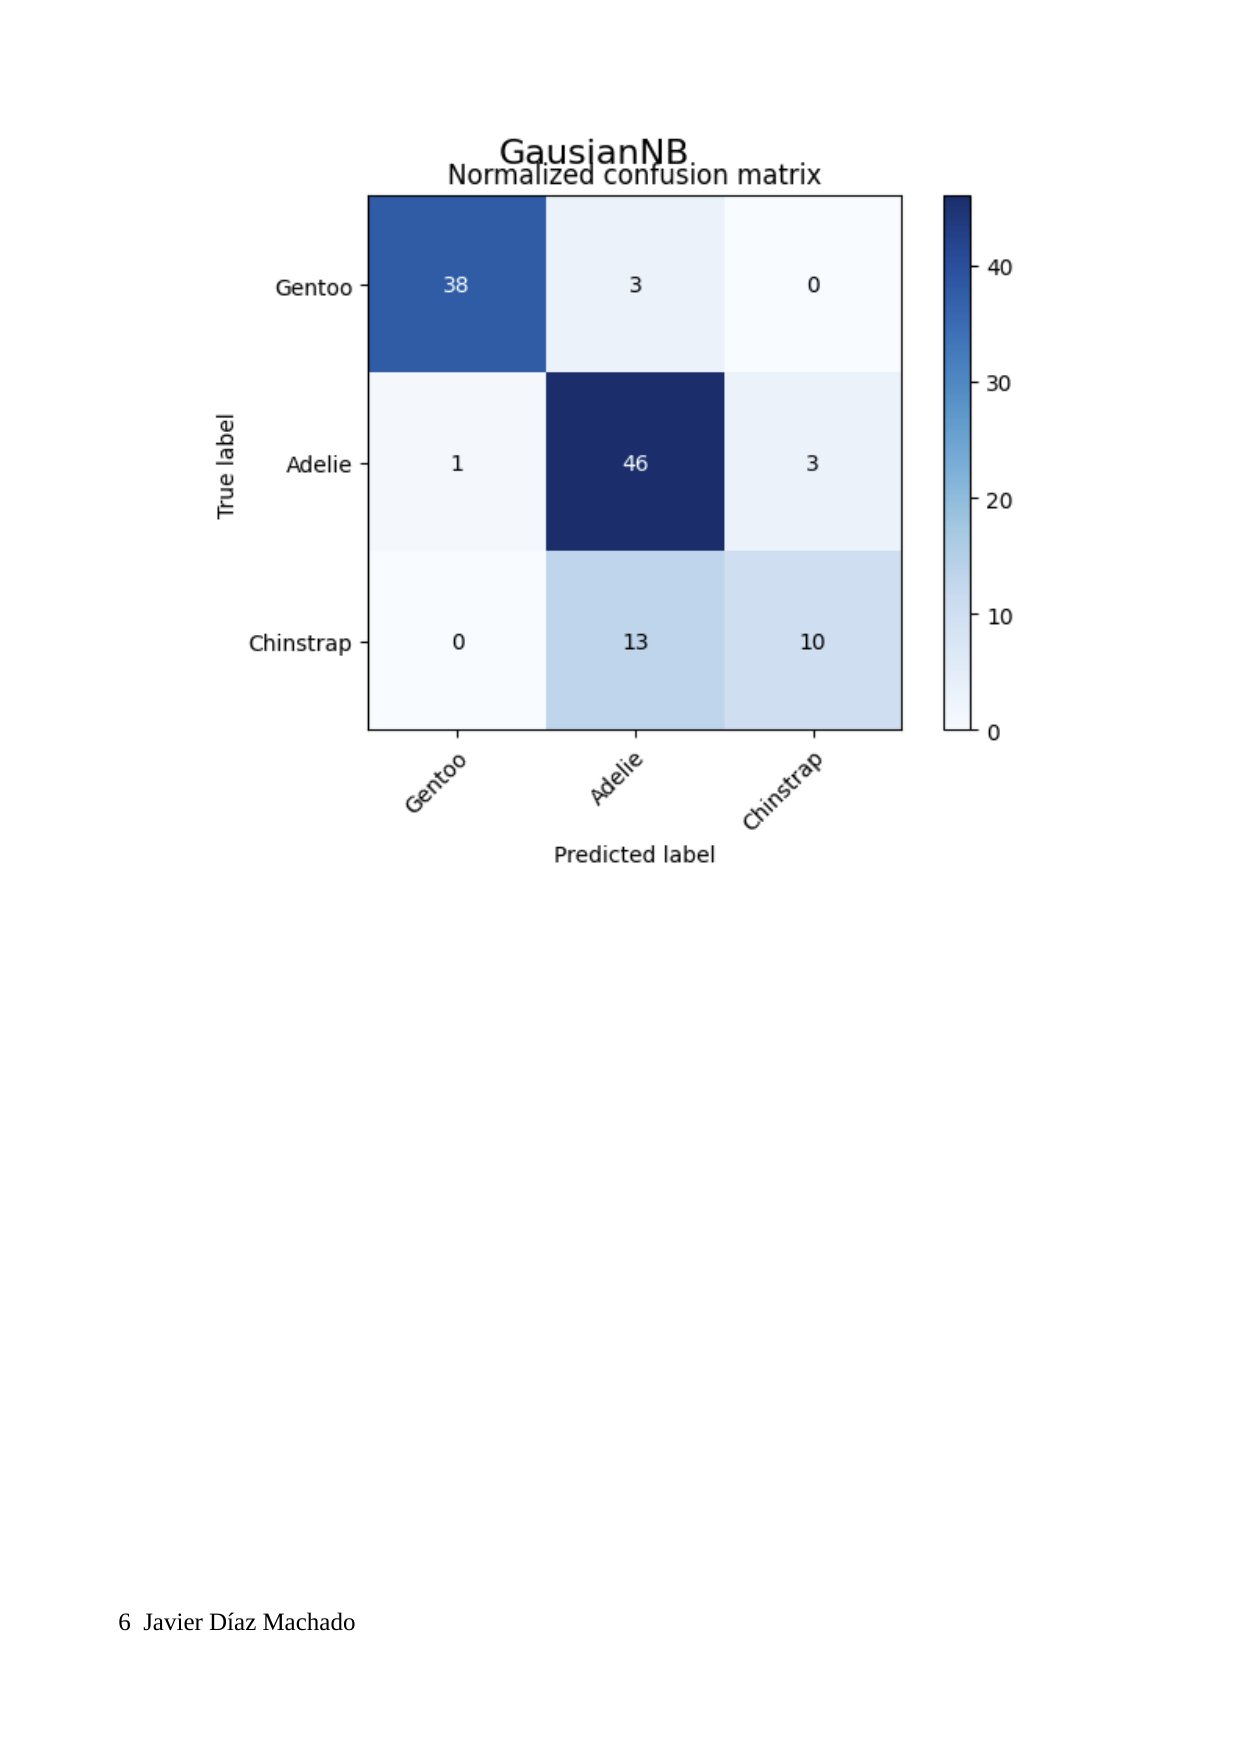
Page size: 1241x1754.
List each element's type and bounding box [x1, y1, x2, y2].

picture [210, 126, 1025, 869]
